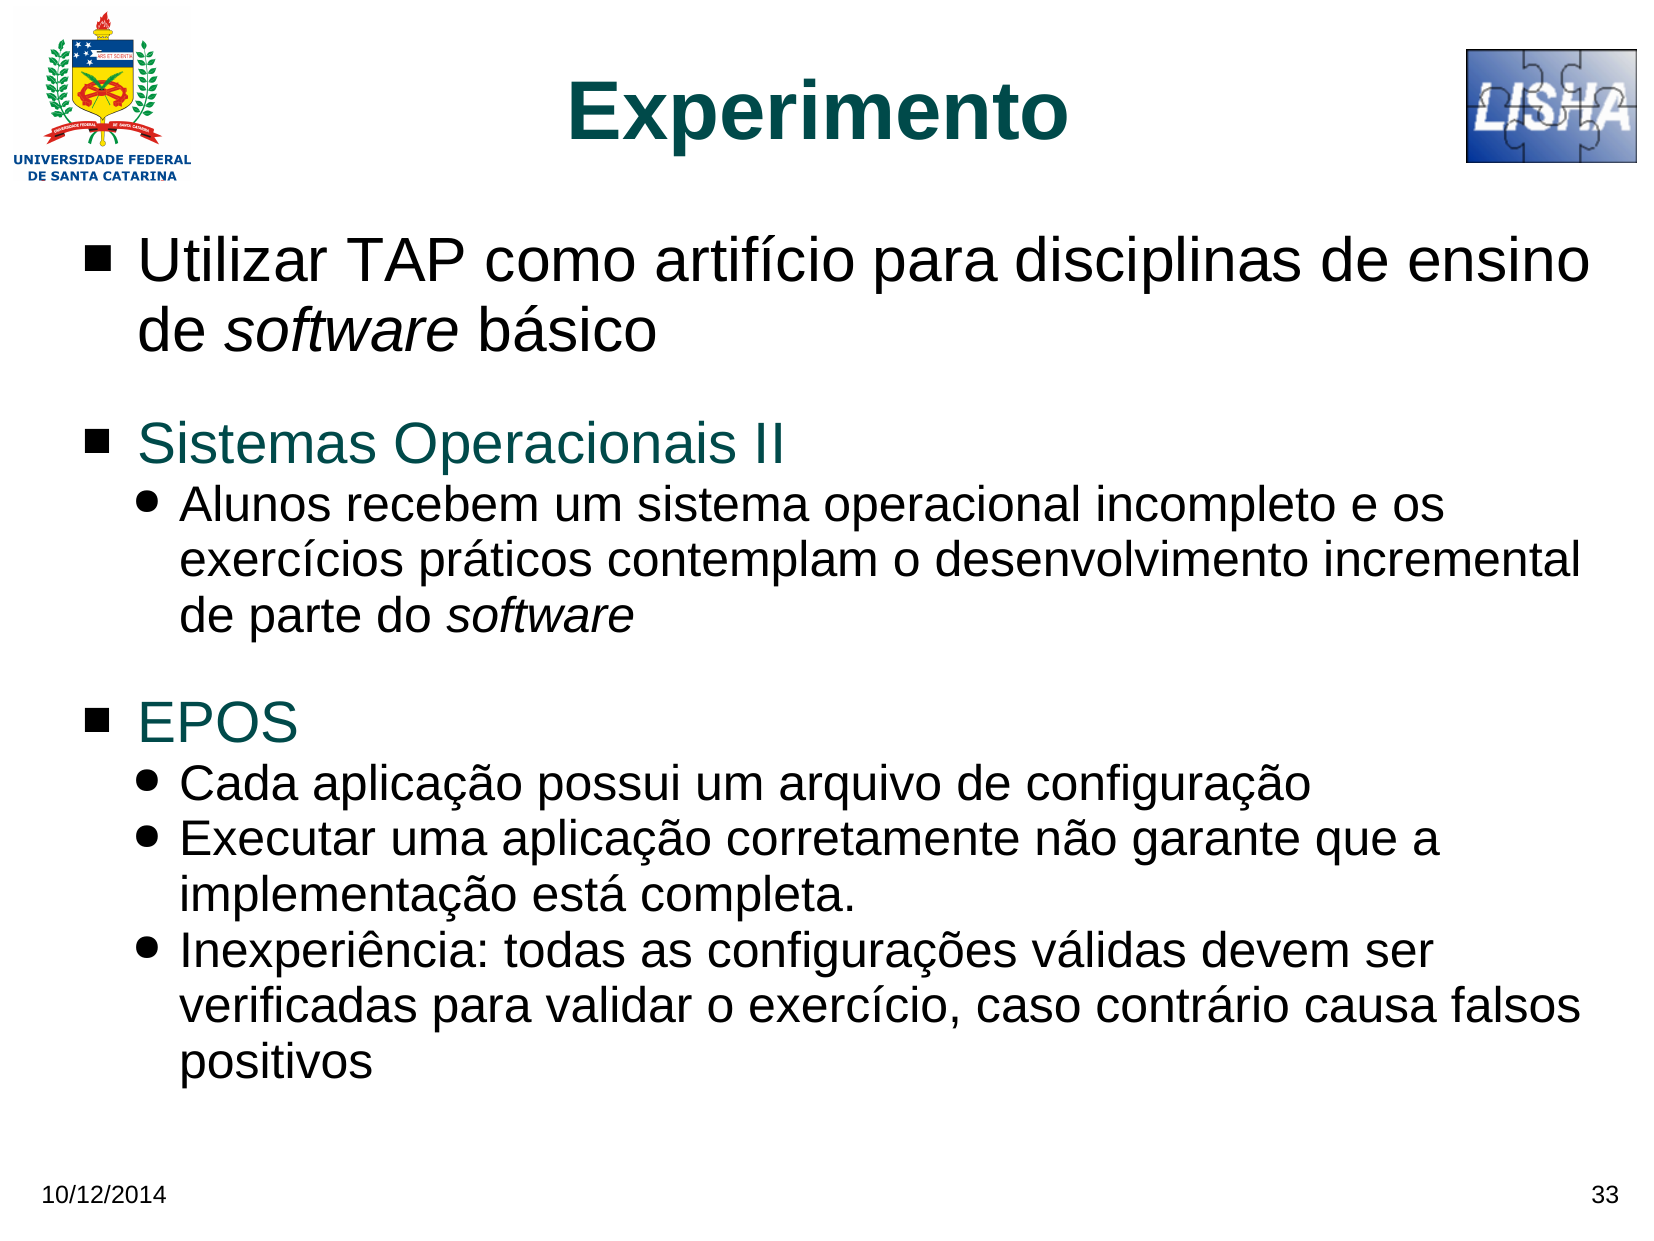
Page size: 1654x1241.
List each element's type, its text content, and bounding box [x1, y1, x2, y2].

title Experimento [212, 61, 1426, 174]
picture [13, 6, 191, 181]
picture [1466, 49, 1637, 163]
list Utilizar TAP como artifício para disciplinas de ensino de software básico Sistemas Operacionais II Alunos recebem um sistema operacional incompleto e os exercícios práticos contemplam o desenvolvimento incremental de parte do software EPOS Cada aplicação possui um arquivo de configuração Executar uma aplicação corretamente não garante que a implementação está completa. Inexperiência: todas as configurações válidas devem ser verificadas para validar o exercício, caso contrário causa falsos positivos [37, 225, 1613, 1193]
